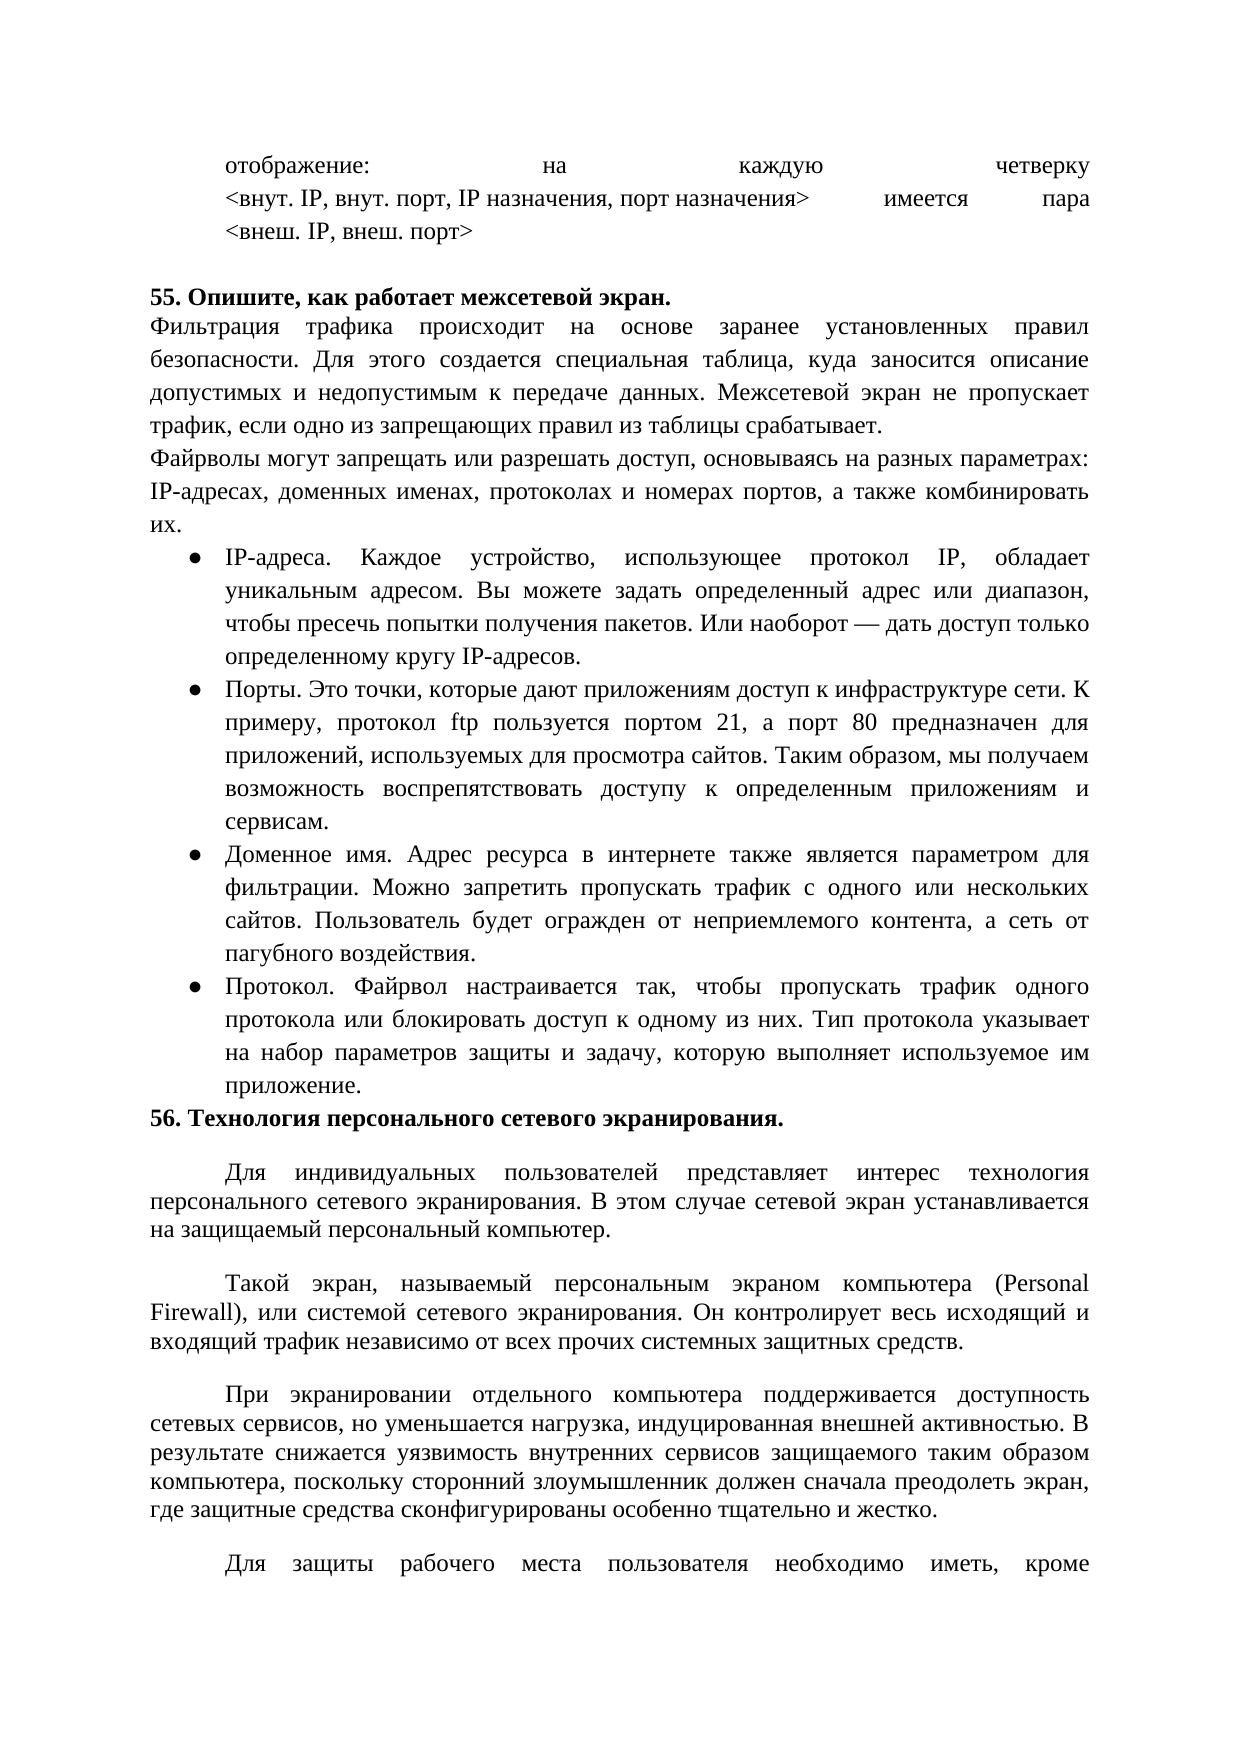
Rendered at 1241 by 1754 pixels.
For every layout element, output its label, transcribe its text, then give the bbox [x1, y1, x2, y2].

list IP-адреса. Каждое устройство, использующее протокол IP, обладает уникальным адресом. Вы можете задать определенный адрес или диапазон, чтобы пресечь попытки получения пакетов. Или наоборот — дать доступ только определенному кругу IP-адресов. [187, 542, 1090, 670]
list отображение: на каждую четверку <внут. IP, внут. порт, IP назначения, порт назначения> имеется пара <внеш. IP, внеш. порт> [187, 150, 1090, 245]
text Файрволы могут запрещать или разрешать доступ, основываясь на разных параметрах: IP-адресах, доменных именах, протоколах и номерах портов, а также комбинировать их. [150, 443, 1090, 538]
list Порты. Это точки, которые дают приложениям доступ к инфраструктуре сети. К примеру, протокол ftp пользуется портом 21, а порт 80 предназначен для приложений, используемых для просмотра сайтов. Таким образом, мы получаем возможность воспрепятствовать доступу к определенным приложениям и сервисам. [187, 674, 1090, 835]
text Фильтрация трафика происходит на основе заранее установленных правил безопасности. Для этого создается специальная таблица, куда заносится описание допустимых и недопустимым к передаче данных. Межсетевой экран не пропускает трафик, если одно из запрещающих правил из таблицы срабатывает. [150, 311, 1090, 439]
text При экранировании отдельного компьютера поддерживается доступность сетевых сервисов, но уменьшается нагрузка, индуцированная внешней активностью. В результате снижается уязвимость внутренних сервисов защищаемого таким образом компьютера, поскольку сторонний злоумышленник должен сначала преодолеть экран, где защитные средства сконфигурированы особенно тщательно и жестко. [150, 1379, 1090, 1523]
text Такой экран, называемый персональным экраном компьютера (Personal Firewall), или системой сетевого экранирования. Он контролирует весь исходящий и входящий трафик независимо от всех прочих системных защитных средств. [150, 1268, 1090, 1354]
list Доменное имя. Адрес ресурса в интернете также является параметром для фильтрации. Можно запретить пропускать трафик с одного или нескольких сайтов. Пользователь будет огражден от неприемлемого контента, а сеть от пагубного воздействия. [187, 839, 1090, 967]
text Для защиты рабочего места пользователя необходимо иметь, кроме [150, 1548, 1090, 1577]
title 56. Технология персонального сетевого экранирования. [150, 1103, 1090, 1132]
list Протокол. Файрвол настраивается так, чтобы пропускать трафик одного протокола или блокировать доступ к одному из них. Тип протокола указывает на набор параметров защиты и задачу, которую выполняет используемое им приложение. [187, 971, 1090, 1099]
text Для индивидуальных пользователей представляет интерес технология персонального сетевого экранирования. В этом случае сетевой экран устанавливается на защищаемый персональный компьютер. [150, 1157, 1090, 1243]
title 55. Опишите, как работает межсетевой экран. [150, 282, 1090, 311]
